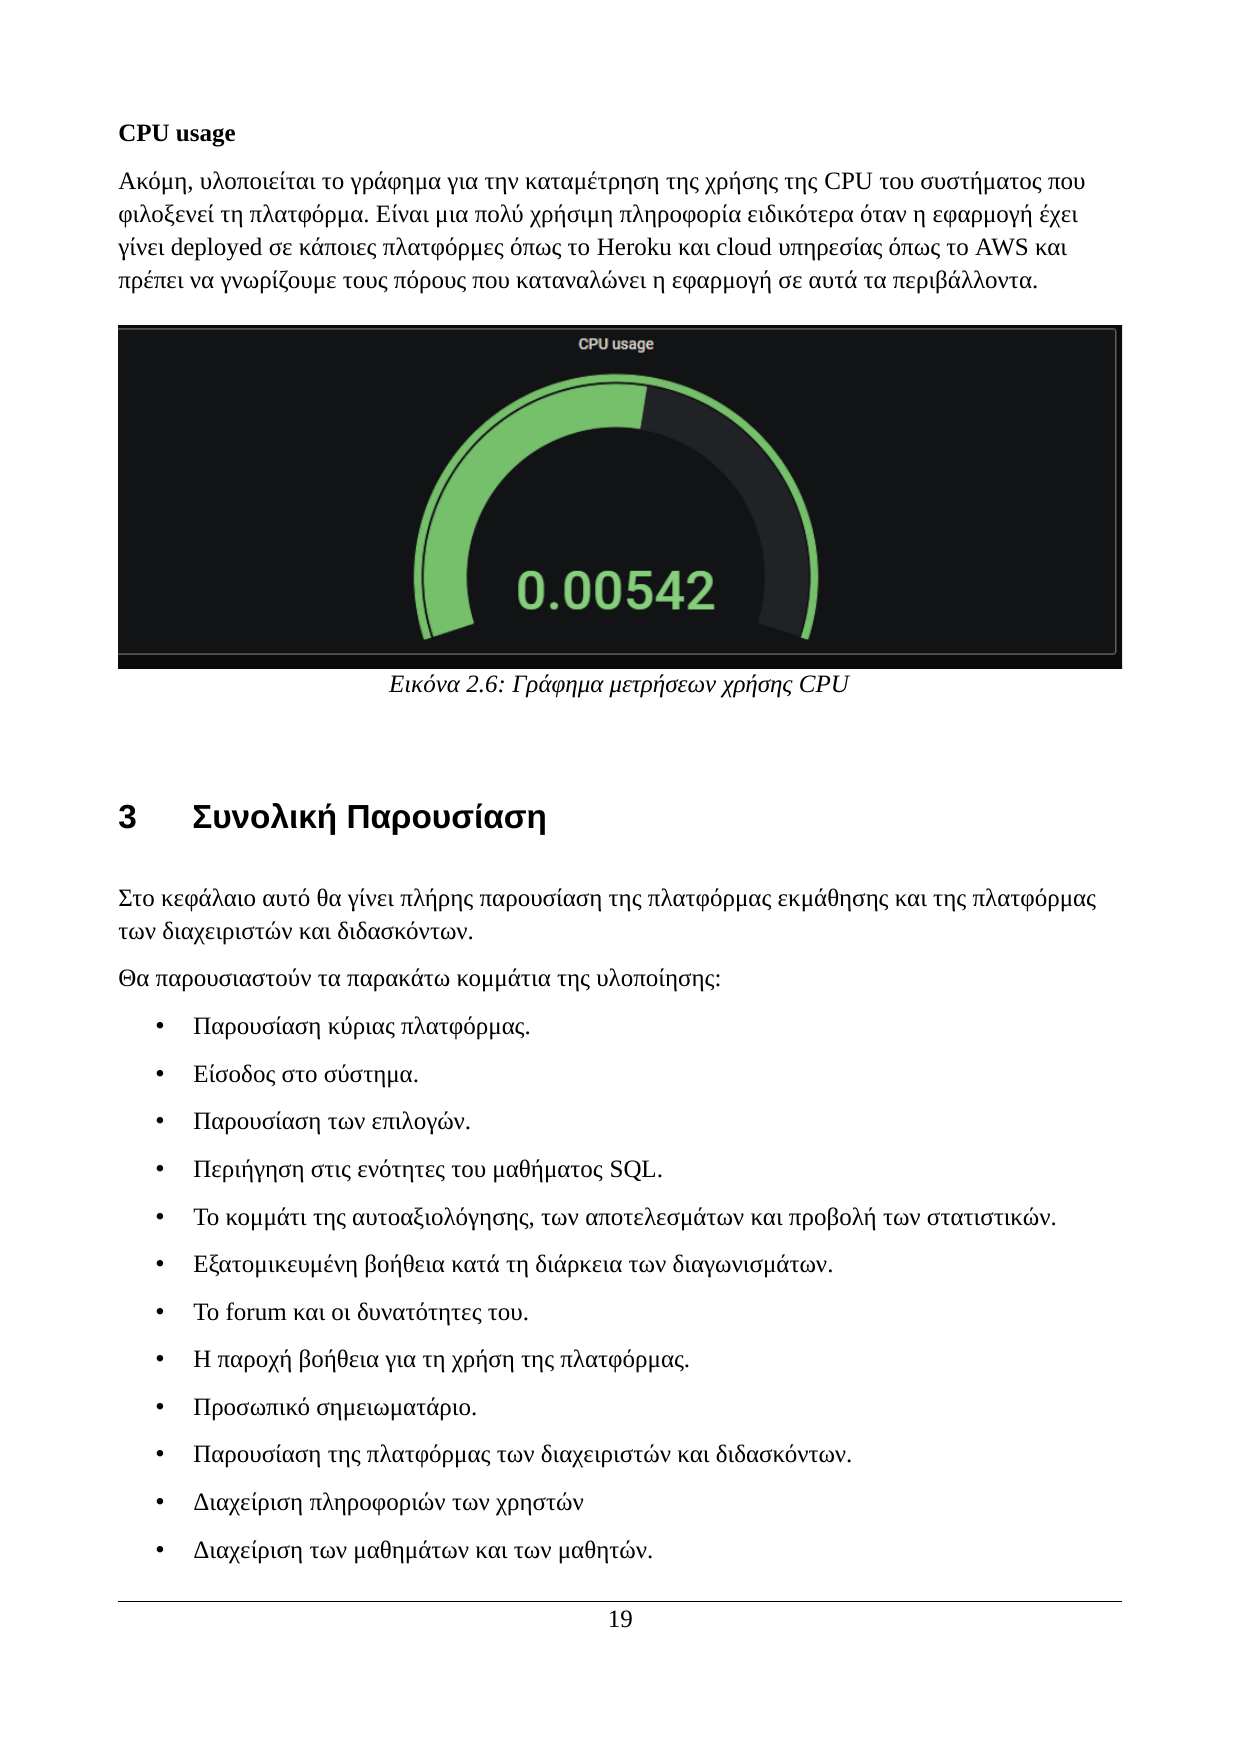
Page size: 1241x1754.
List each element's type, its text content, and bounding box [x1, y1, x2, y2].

list Διαχείριση των μαθημάτων και των μαθητών. [156, 1535, 1122, 1563]
text Στο κεφάλαιο αυτό θα γίνει πλήρης παρουσίαση της πλατφόρμας εκμάθησης και της πλατφόρμας των διαχειριστών και διδασκόντων. [118, 883, 1122, 945]
text Θα παρουσιαστούν τα παρακάτω κομμάτια της υλοποίησης: [118, 963, 1122, 992]
text Ακόμη, υλοποιείται το γράφημα για την καταμέτρηση της χρήσης της CPU του συστήματος που φιλοξενεί τη πλατφόρμα. Είναι μια πολύ χρήσιμη πληροφορία ειδικότερα όταν η εφαρμογή έχει γίνει deployed σε κάποιες πλατφόρμες όπως το Heroku και cloud υπηρεσίας όπως το AWS και πρέπει να γνωρίζουμε τους πόρους που καταναλώνει η εφαρμογή σε αυτά τα περιβάλλοντα. [118, 166, 1122, 293]
subtitle Συνολική Παρουσίαση [118, 797, 1122, 835]
list Το κομμάτι της αυτοαξιολόγησης, των αποτελεσμάτων και προβολή των στατιστικών. [156, 1202, 1122, 1230]
list Διαχείριση πληροφοριών των χρηστών [156, 1487, 1122, 1516]
list Παρουσίαση της πλατφόρμας των διαχειριστών και διδασκόντων. [156, 1439, 1122, 1468]
list Εξατομικευμένη βοήθεια κατά τη διάρκεια των διαγωνισμάτων. [156, 1249, 1122, 1278]
list Περιήγηση στις ενότητες του μαθήματος SQL. [156, 1154, 1122, 1183]
list Η παροχή βοήθεια για τη χρήση της πλατφόρμας. [156, 1344, 1122, 1373]
list Το forum και οι δυνατότητες του. [156, 1297, 1122, 1326]
picture [118, 325, 1123, 669]
list Παρουσίαση κύριας πλατφόρμας. [156, 1011, 1122, 1040]
list Παρουσίαση των επιλογών. [156, 1106, 1122, 1135]
text CPU usage [118, 118, 1122, 147]
list Είσοδος στο σύστημα. [156, 1059, 1122, 1087]
list Προσωπικό σημειωματάριο. [156, 1392, 1122, 1421]
text Εικόνα 2.6: Γράφημα μετρήσεων χρήσης CPU [118, 669, 1122, 697]
